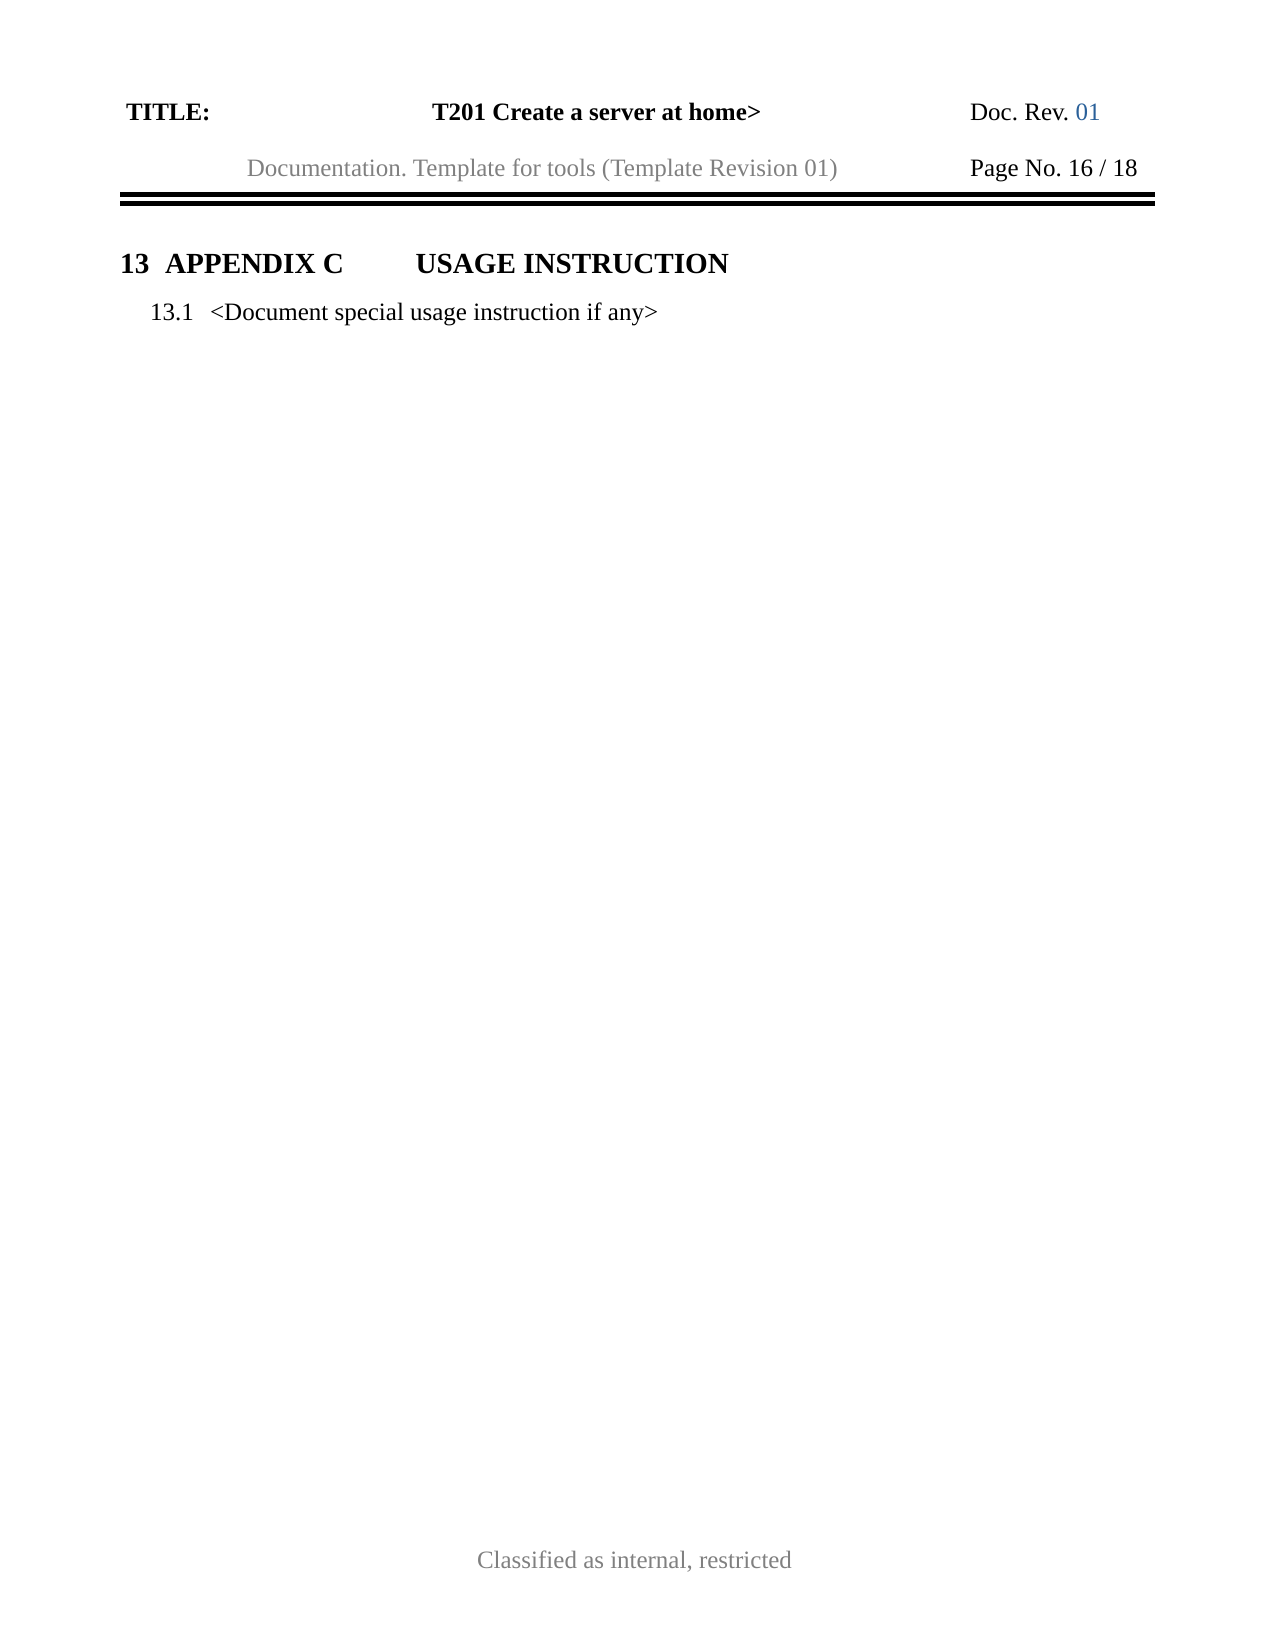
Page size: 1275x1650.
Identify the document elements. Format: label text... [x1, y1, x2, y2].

subtitle <Document special usage instruction if any> [120, 297, 1155, 326]
subtitle Appendix C Usage instruction [120, 246, 1155, 280]
